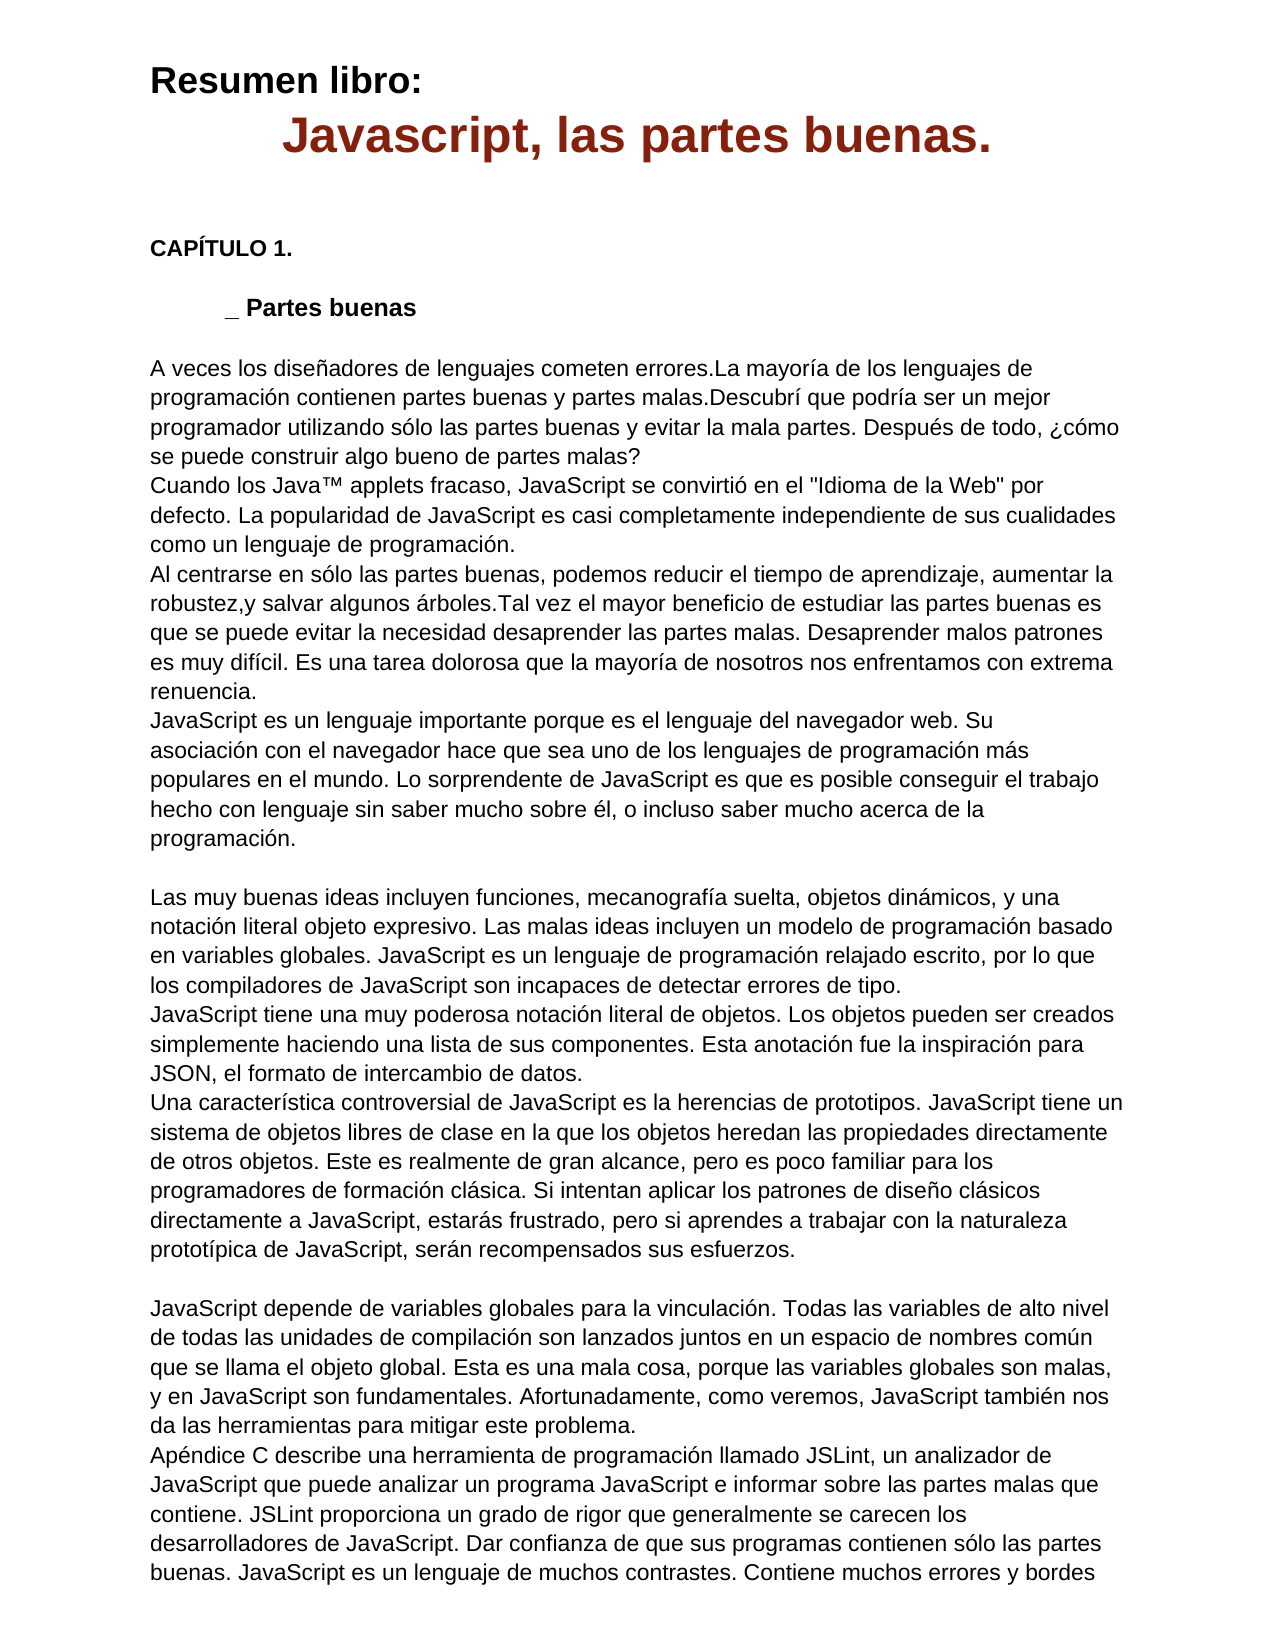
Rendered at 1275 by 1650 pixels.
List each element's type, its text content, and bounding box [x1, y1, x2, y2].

text asociación con el navegador hace que sea uno de los lenguajes de programación más populares en el mundo. Lo sorprendente de JavaScript es que es posible conseguir el trabajo hecho con lenguaje sin saber mucho sobre él, o incluso saber mucho acerca de la programación. [150, 738, 1125, 851]
text JavaScript depende de variables globales para la vinculación. Todas las variables de alto nivel de todas las unidades de compilación son lanzados juntos en un espacio de nombres común que se llama el objeto global. Esta es una mala cosa, porque las variables globales son malas, y en JavaScript son fundamentales. Afortunadamente, como veremos, JavaScript también nos da las herramientas para mitigar este problema. [150, 1296, 1125, 1439]
text JavaScript es un lenguaje importante porque es el lenguaje del navegador web. Su [150, 708, 1125, 734]
text Las muy buenas ideas incluyen funciones, mecanografía suelta, objetos dinámicos, y una notación literal objeto expresivo. Las malas ideas incluyen un modelo de programación basado en variables globales. JavaScript es un lenguaje de programación relajado escrito, por lo que los compiladores de JavaScript son incapaces de detectar errores de tipo. [150, 884, 1125, 998]
text CAPÍTULO 1. [150, 236, 1125, 261]
text Una característica controversial de JavaScript es la herencias de prototipos. JavaScript tiene un sistema de objetos libres de clase en la que los objetos heredan las propiedades directamente de otros objetos. Este es realmente de gran alcance, pero es poco familiar para los programadores de formación clásica. Si intentan aplicar los patrones de diseño clásicos directamente a JavaScript, estarás frustrado, pero si aprendes a trabajar con la naturaleza prototípica de JavaScript, serán recompensados sus esfuerzos. [150, 1090, 1125, 1263]
text Cuando los Java™ applets fracaso, JavaScript se convirtió en el "Idioma de la Web" por defecto. La popularidad de JavaScript es casi completamente independiente de sus cualidades como un lenguaje de programación. [150, 473, 1125, 558]
text A veces los diseñadores de lenguajes cometen errores.La mayoría de los lenguajes de programación contienen partes buenas y partes malas.Descubrí que podría ser un mejor programador utilizando sólo las partes buenas y evitar la mala partes. Después de todo, ¿cómo se puede construir algo bueno de partes malas? [150, 356, 1125, 469]
text Resumen libro: [150, 59, 1125, 101]
text JavaScript tiene una muy poderosa notación literal de objetos. Los objetos pueden ser creados simplemente haciendo una lista de sus componentes. Esta anotación fue la inspiración para JSON, el formato de intercambio de datos. [150, 1002, 1125, 1086]
text _ Partes buenas [225, 294, 1125, 322]
text Al centrarse en sólo las partes buenas, podemos reducir el tiempo de aprendizaje, aumentar la robustez,y salvar algunos árboles.Tal vez el mayor beneficio de estudiar las partes buenas es que se puede evitar la necesidad desaprender las partes malas. Desaprender malos patrones es muy difícil. Es una tarea dolorosa que la mayoría de nosotros nos enfrentamos con extrema renuencia. [150, 561, 1125, 704]
text Apéndice C describe una herramienta de programación llamado JSLint, un analizador de JavaScript que puede analizar un programa JavaScript e informar sobre las partes malas que contiene. JSLint proporciona un grado de rigor que generalmente se carecen los desarrolladores de JavaScript. Dar confianza de que sus programas contienen sólo las partes buenas. JavaScript es un lenguaje de muchos contrastes. Contiene muchos errores y bordes [150, 1443, 1125, 1586]
text Javascript, las partes buenas. [150, 107, 1125, 163]
